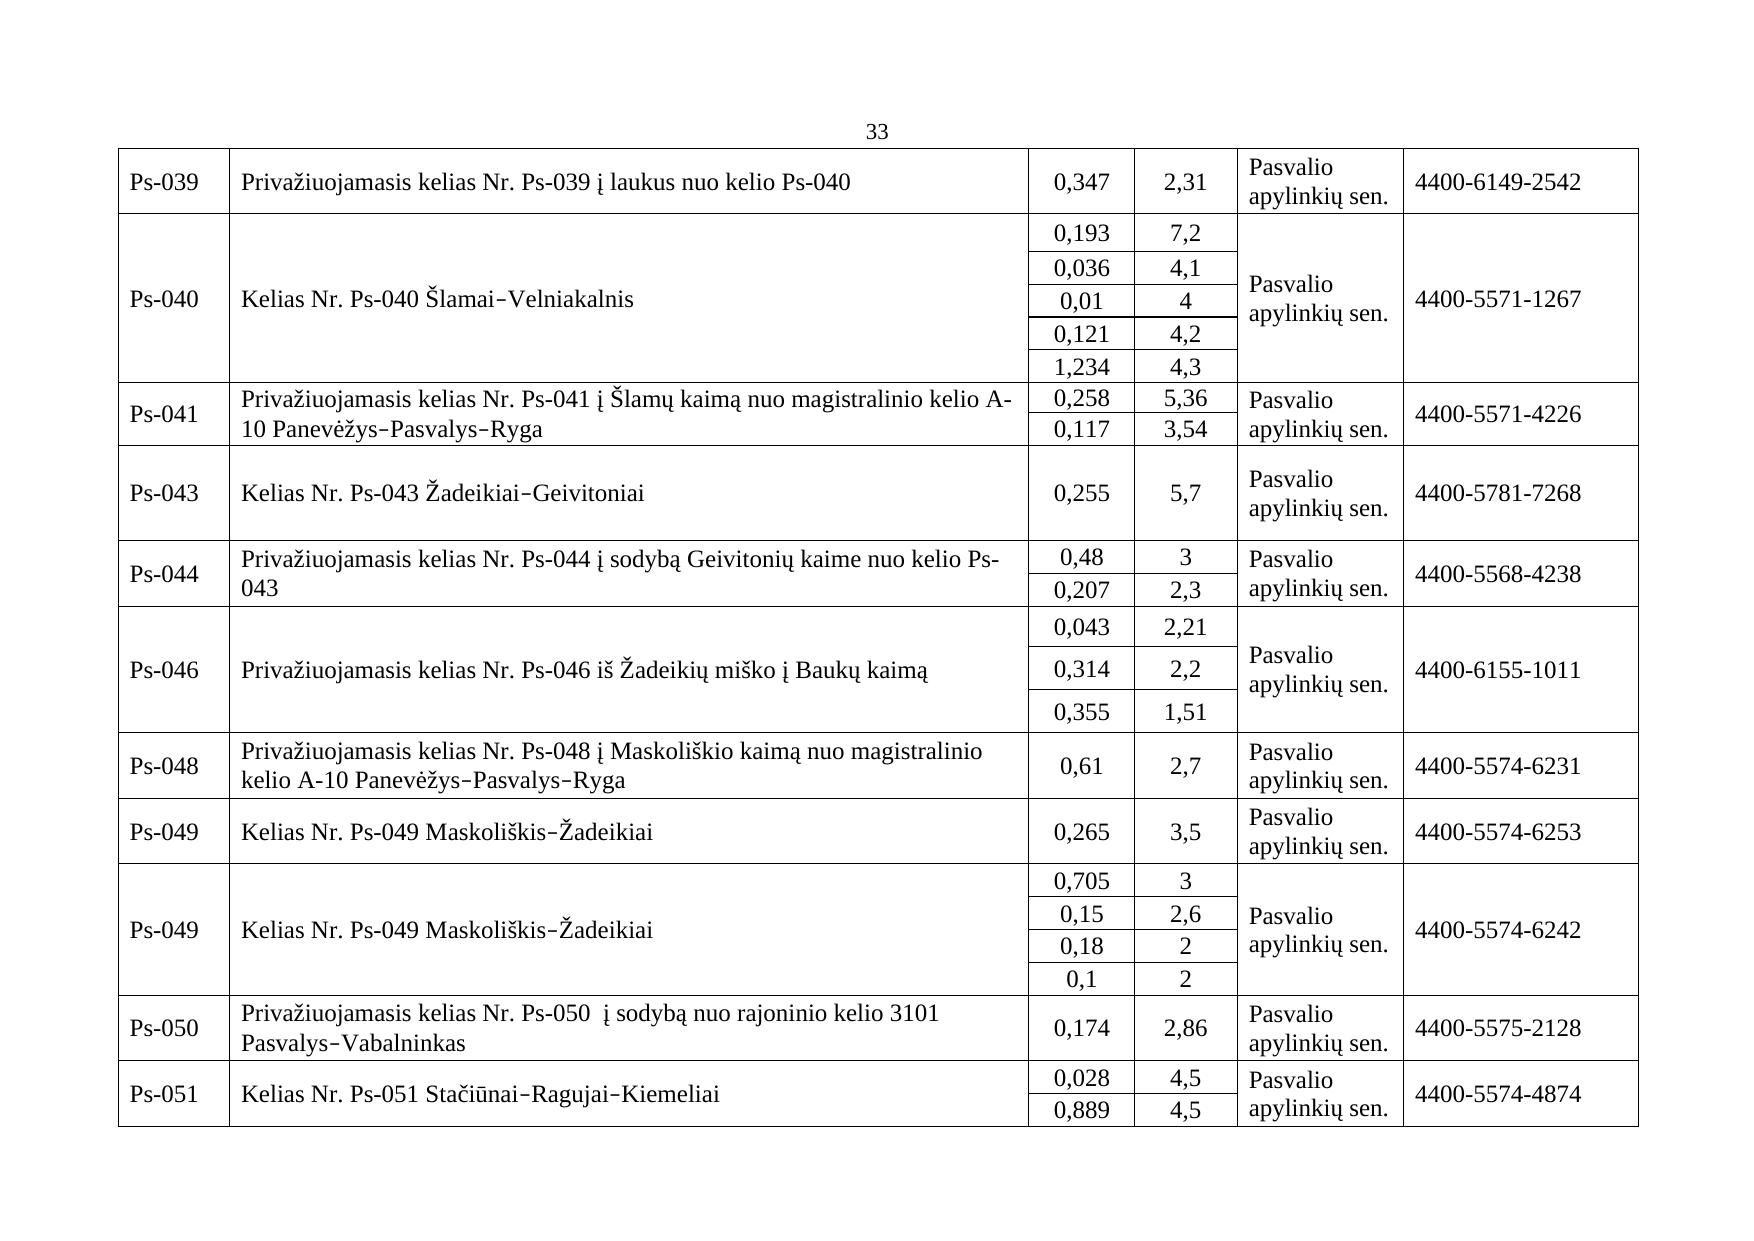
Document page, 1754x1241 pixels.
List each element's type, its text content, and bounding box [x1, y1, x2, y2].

table_cell 4,3 [1135, 350, 1237, 382]
table_cell Pasvalio apylinkių sen. [1238, 864, 1403, 994]
table_cell 3,54 [1135, 413, 1237, 444]
table_cell Privažiuojamasis kelias Nr. Ps-041 į Šlamų kaimą nuo magistralinio kelio A-10 Panevėžys–Pasvalys–Ryga [230, 383, 1028, 444]
table_cell 4400-5571-4226 [1404, 383, 1638, 444]
table_cell Pasvalio apylinkių sen. [1238, 1061, 1403, 1126]
table_cell 4400-5781-7268 [1404, 446, 1638, 540]
table_cell 2,7 [1135, 733, 1237, 798]
table_cell 2 [1135, 930, 1237, 962]
table_cell Ps-048 [119, 733, 229, 798]
table_cell Kelias Nr. Ps-049 Maskoliškis–Žadeikiai [230, 799, 1028, 863]
table_cell Pasvalio apylinkių sen. [1238, 383, 1403, 444]
table_cell 4400-5575-2128 [1404, 996, 1638, 1060]
table_cell 0,174 [1029, 996, 1134, 1060]
table_cell Kelias Nr. Ps-040 Šlamai–Velniakalnis [230, 214, 1028, 382]
table_cell 2,86 [1135, 996, 1237, 1060]
table_cell Ps-049 [119, 799, 229, 863]
table_cell 4400-5574-6242 [1404, 864, 1638, 994]
table_cell 4400-5571-1267 [1404, 214, 1638, 382]
table_cell 4400-5574-6231 [1404, 733, 1638, 798]
table_cell Privažiuojamasis kelias Nr. Ps-046 iš Žadeikių miško į Baukų kaimą [230, 607, 1028, 732]
table_cell 2,6 [1135, 897, 1237, 929]
table_cell 0,48 [1029, 541, 1134, 573]
table_cell 0,355 [1029, 690, 1134, 732]
table_cell 0,61 [1029, 733, 1134, 798]
table_cell 4400-6149-2542 [1404, 149, 1638, 213]
table_cell Pasvalio apylinkių sen. [1238, 799, 1403, 863]
table_cell 2,31 [1135, 149, 1237, 213]
table_cell Ps-049 [119, 864, 229, 994]
table_cell Ps-050 [119, 996, 229, 1060]
table_cell 0,18 [1029, 930, 1134, 962]
table_cell Privažiuojamasis kelias Nr. Ps-039 į laukus nuo kelio Ps-040 [230, 149, 1028, 213]
table_cell 2,2 [1135, 647, 1237, 689]
table_cell Kelias Nr. Ps-049 Maskoliškis–Žadeikiai [230, 864, 1028, 994]
table_cell 5,7 [1135, 446, 1237, 540]
table_cell Privažiuojamasis kelias Nr. Ps-050 į sodybą nuo rajoninio kelio 3101 Pasvalys–Vabalninkas [230, 996, 1028, 1060]
table_cell 0,889 [1029, 1094, 1134, 1126]
table_cell 0,255 [1029, 446, 1134, 540]
table_cell 0,043 [1029, 607, 1134, 646]
table_cell 3 [1135, 541, 1237, 573]
table_cell 4,1 [1135, 252, 1237, 283]
table_cell 4400-5568-4238 [1404, 541, 1638, 606]
table_cell 0,15 [1029, 897, 1134, 929]
table_cell 5,36 [1135, 383, 1237, 412]
table_cell 0,347 [1029, 149, 1134, 213]
table_cell 4400-5574-4874 [1404, 1061, 1638, 1126]
table_cell Pasvalio apylinkių sen. [1238, 996, 1403, 1060]
table_cell Ps-051 [119, 1061, 229, 1126]
table_cell 1,234 [1029, 350, 1134, 382]
table_cell 4,2 [1135, 318, 1237, 349]
table_cell 0,314 [1029, 647, 1134, 689]
table_cell Pasvalio apylinkių sen. [1238, 446, 1403, 540]
table_cell 0,028 [1029, 1061, 1134, 1093]
table_cell 0,117 [1029, 413, 1134, 444]
table_cell 0,265 [1029, 799, 1134, 863]
table_cell Kelias Nr. Ps-051 Stačiūnai–Ragujai–Kiemeliai [230, 1061, 1028, 1126]
table_cell 4400-5574-6253 [1404, 799, 1638, 863]
table_cell 0,258 [1029, 383, 1134, 412]
table_cell 4400-6155-1011 [1404, 607, 1638, 732]
table_cell Kelias Nr. Ps-043 Žadeikiai–Geivitoniai [230, 446, 1028, 540]
table_cell Ps-046 [119, 607, 229, 732]
table_cell Pasvalio apylinkių sen. [1238, 607, 1403, 732]
table_cell 1,51 [1135, 690, 1237, 732]
table_cell Pasvalio apylinkių sen. [1238, 214, 1403, 382]
table_cell 4,5 [1135, 1094, 1237, 1126]
table_cell 0,207 [1029, 574, 1134, 606]
table_cell 0,121 [1029, 318, 1134, 349]
table_cell 0,036 [1029, 252, 1134, 283]
table_cell 0,193 [1029, 214, 1134, 251]
table_cell Pasvalio apylinkių sen. [1238, 149, 1403, 213]
table_cell Ps-043 [119, 446, 229, 540]
table_cell Privažiuojamasis kelias Nr. Ps-048 į Maskoliškio kaimą nuo magistralinio kelio A-10 Panevėžys–Pasvalys–Ryga [230, 733, 1028, 798]
table_cell 0,705 [1029, 864, 1134, 896]
table_cell 0,01 [1029, 285, 1134, 316]
table_cell 0,1 [1029, 963, 1134, 994]
table_cell 4 [1135, 285, 1237, 316]
table_cell Ps-040 [119, 214, 229, 382]
table_cell 7,2 [1135, 214, 1237, 251]
table_cell Pasvalio apylinkių sen. [1238, 541, 1403, 606]
table_cell 2 [1135, 963, 1237, 994]
table_cell Pasvalio apylinkių sen. [1238, 733, 1403, 798]
table_cell 4,5 [1135, 1061, 1237, 1093]
table_cell Ps-041 [119, 383, 229, 444]
table_cell 3,5 [1135, 799, 1237, 863]
table_cell Ps-039 [119, 149, 229, 213]
table_cell Privažiuojamasis kelias Nr. Ps-044 į sodybą Geivitonių kaime nuo kelio Ps-043 [230, 541, 1028, 606]
table_cell 2,21 [1135, 607, 1237, 646]
table_cell 3 [1135, 864, 1237, 896]
table_cell 2,3 [1135, 574, 1237, 606]
table_cell Ps-044 [119, 541, 229, 606]
